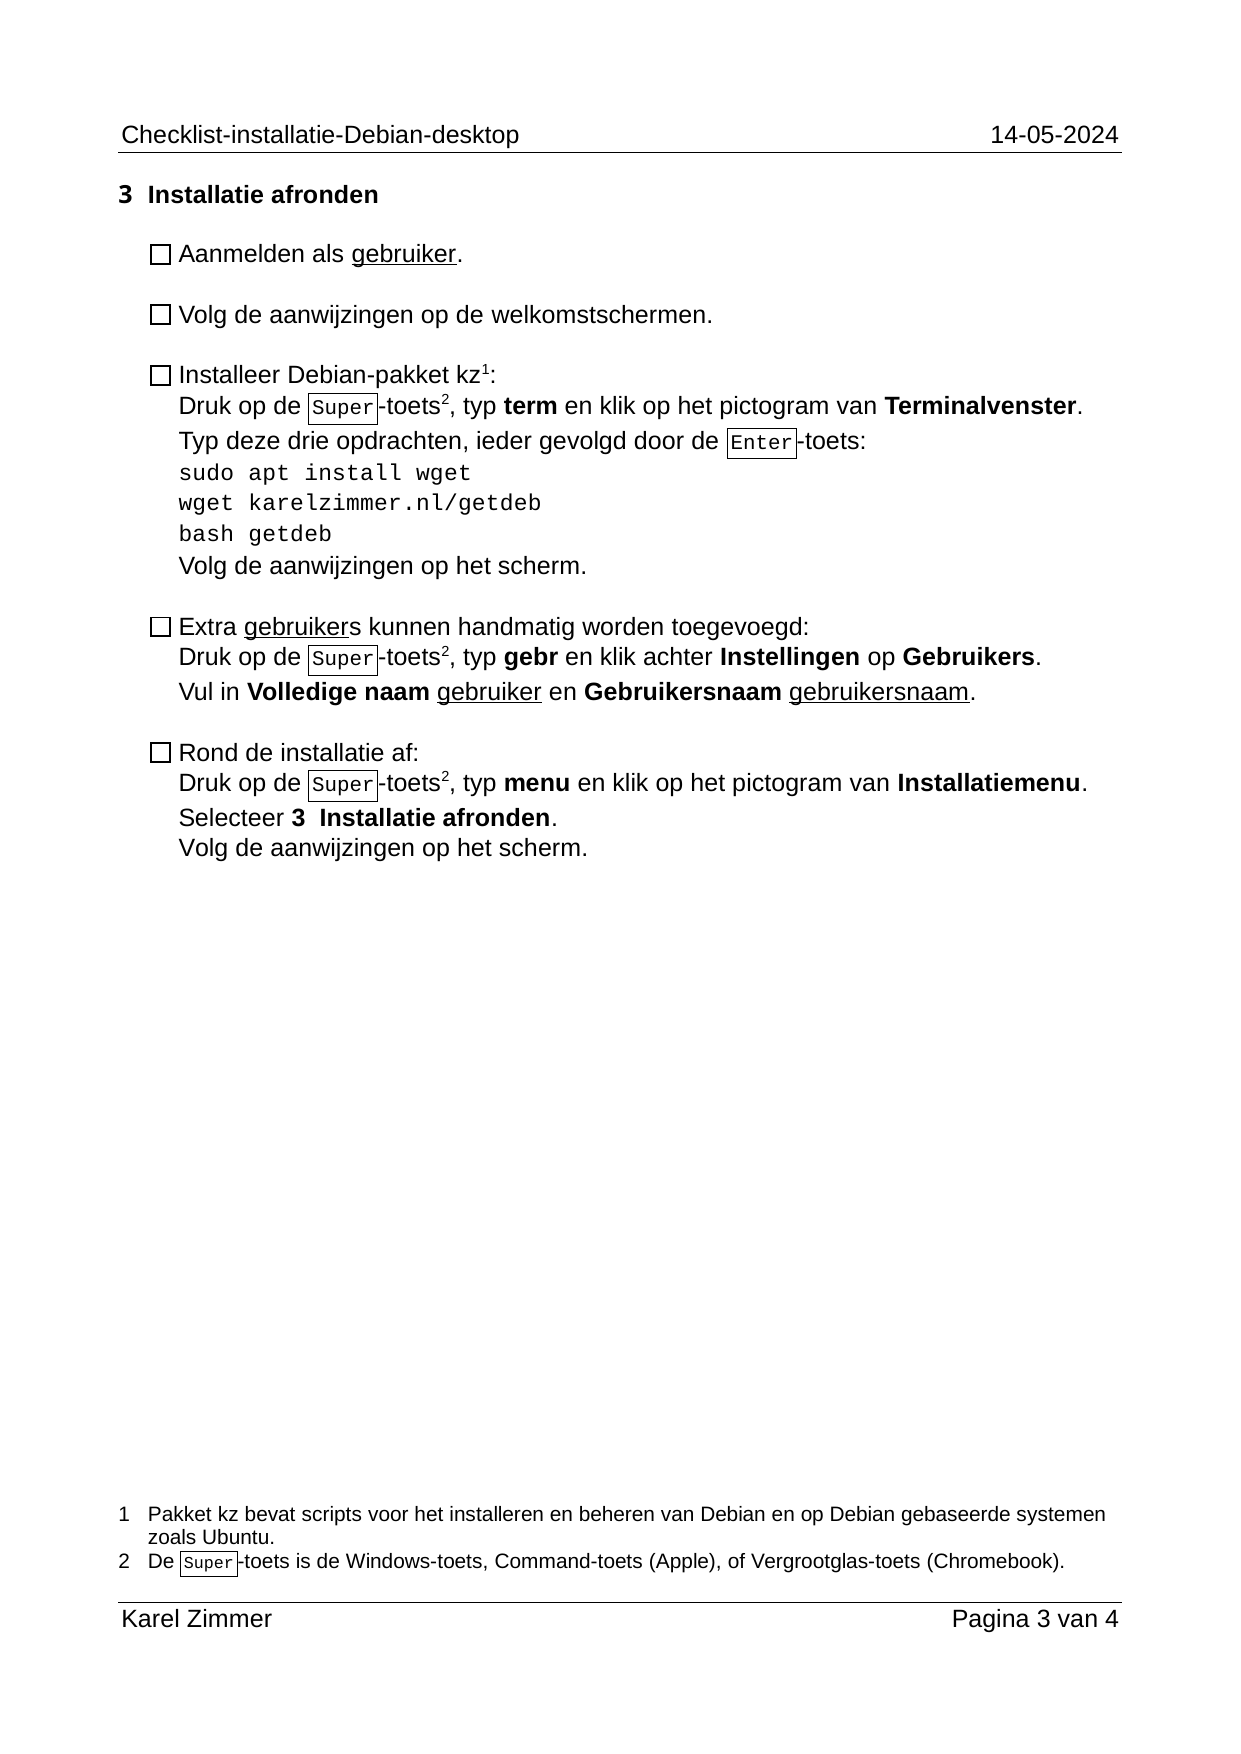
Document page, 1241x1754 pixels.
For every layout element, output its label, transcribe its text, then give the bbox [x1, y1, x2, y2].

table_cell [142, 521, 177, 551]
table_cell [177, 269, 1122, 300]
table_cell [118, 768, 142, 803]
table_cell Druk op de Super-toets2, typ menu en klik op het pictogram van Installatiemenu. [177, 768, 1122, 803]
table_cell [142, 581, 177, 612]
table_cell Selecteer 3 Installatie afronden. [177, 803, 1122, 833]
table_cell [118, 521, 142, 551]
table_cell [142, 803, 177, 833]
table_cell wget karelzimmer.nl/getdeb [177, 491, 1122, 521]
table_cell [142, 425, 177, 460]
table_cell [142, 768, 177, 803]
table_cell Druk op de Super-toets, typ term en klik op het pictogram van Terminalvenster. [177, 391, 1122, 425]
table_cell [142, 330, 177, 360]
table_cell [118, 642, 142, 677]
table_cell Vul in Volledige naam gebruiker en Gebruikersnaam gebruikersnaam. [177, 677, 1122, 707]
table_cell [177, 330, 1122, 360]
table_cell [118, 707, 142, 737]
table_cell [118, 460, 142, 491]
table_cell Installeer Debian-pakket kz: [177, 360, 1122, 391]
table_cell [118, 738, 142, 768]
table_cell [118, 330, 142, 360]
table_cell [142, 551, 177, 581]
table_header [118, 239, 142, 269]
table_cell [142, 642, 177, 677]
table_header Aanmelden als gebruiker. [177, 239, 1122, 269]
table_cell [142, 677, 177, 707]
table_cell [142, 269, 177, 300]
table_cell [118, 269, 142, 300]
table_cell [118, 391, 142, 425]
table_cell [118, 551, 142, 581]
table_cell [142, 300, 177, 330]
table_cell [142, 460, 177, 491]
table_cell Extra gebruikers kunnen handmatig worden toegevoegd: [177, 612, 1122, 642]
table_cell Druk op de Super-toets2, typ gebr en klik achter Instellingen op Gebruikers. [177, 642, 1122, 677]
table_cell [118, 425, 142, 460]
table_cell [177, 581, 1122, 612]
table_cell [118, 491, 142, 521]
table_cell Volg de aanwijzingen op het scherm. [177, 833, 1122, 863]
table_cell [142, 391, 177, 425]
table_cell Volg de aanwijzingen op de welkomstschermen. [177, 300, 1122, 330]
table_cell [118, 581, 142, 612]
table_cell [118, 612, 142, 642]
table_header [142, 239, 177, 269]
table_cell [118, 360, 142, 391]
list Installatie afronden [118, 177, 1122, 211]
table_cell [142, 491, 177, 521]
table_cell [177, 707, 1122, 737]
table_cell Typ deze drie opdrachten, ieder gevolgd door de Enter-toets: [177, 425, 1122, 460]
table_cell [142, 360, 177, 391]
table_cell [142, 612, 177, 642]
table_cell sudo apt install wget [177, 460, 1122, 491]
table_cell [118, 300, 142, 330]
table_cell [118, 803, 142, 833]
table_cell bash getdeb [177, 521, 1122, 551]
table_cell [118, 677, 142, 707]
table_cell Rond de installatie af: [177, 738, 1122, 768]
table_cell [142, 707, 177, 737]
table_cell [118, 833, 142, 863]
table_cell [142, 833, 177, 863]
table_cell [142, 738, 177, 768]
table_cell Volg de aanwijzingen op het scherm. [177, 551, 1122, 581]
